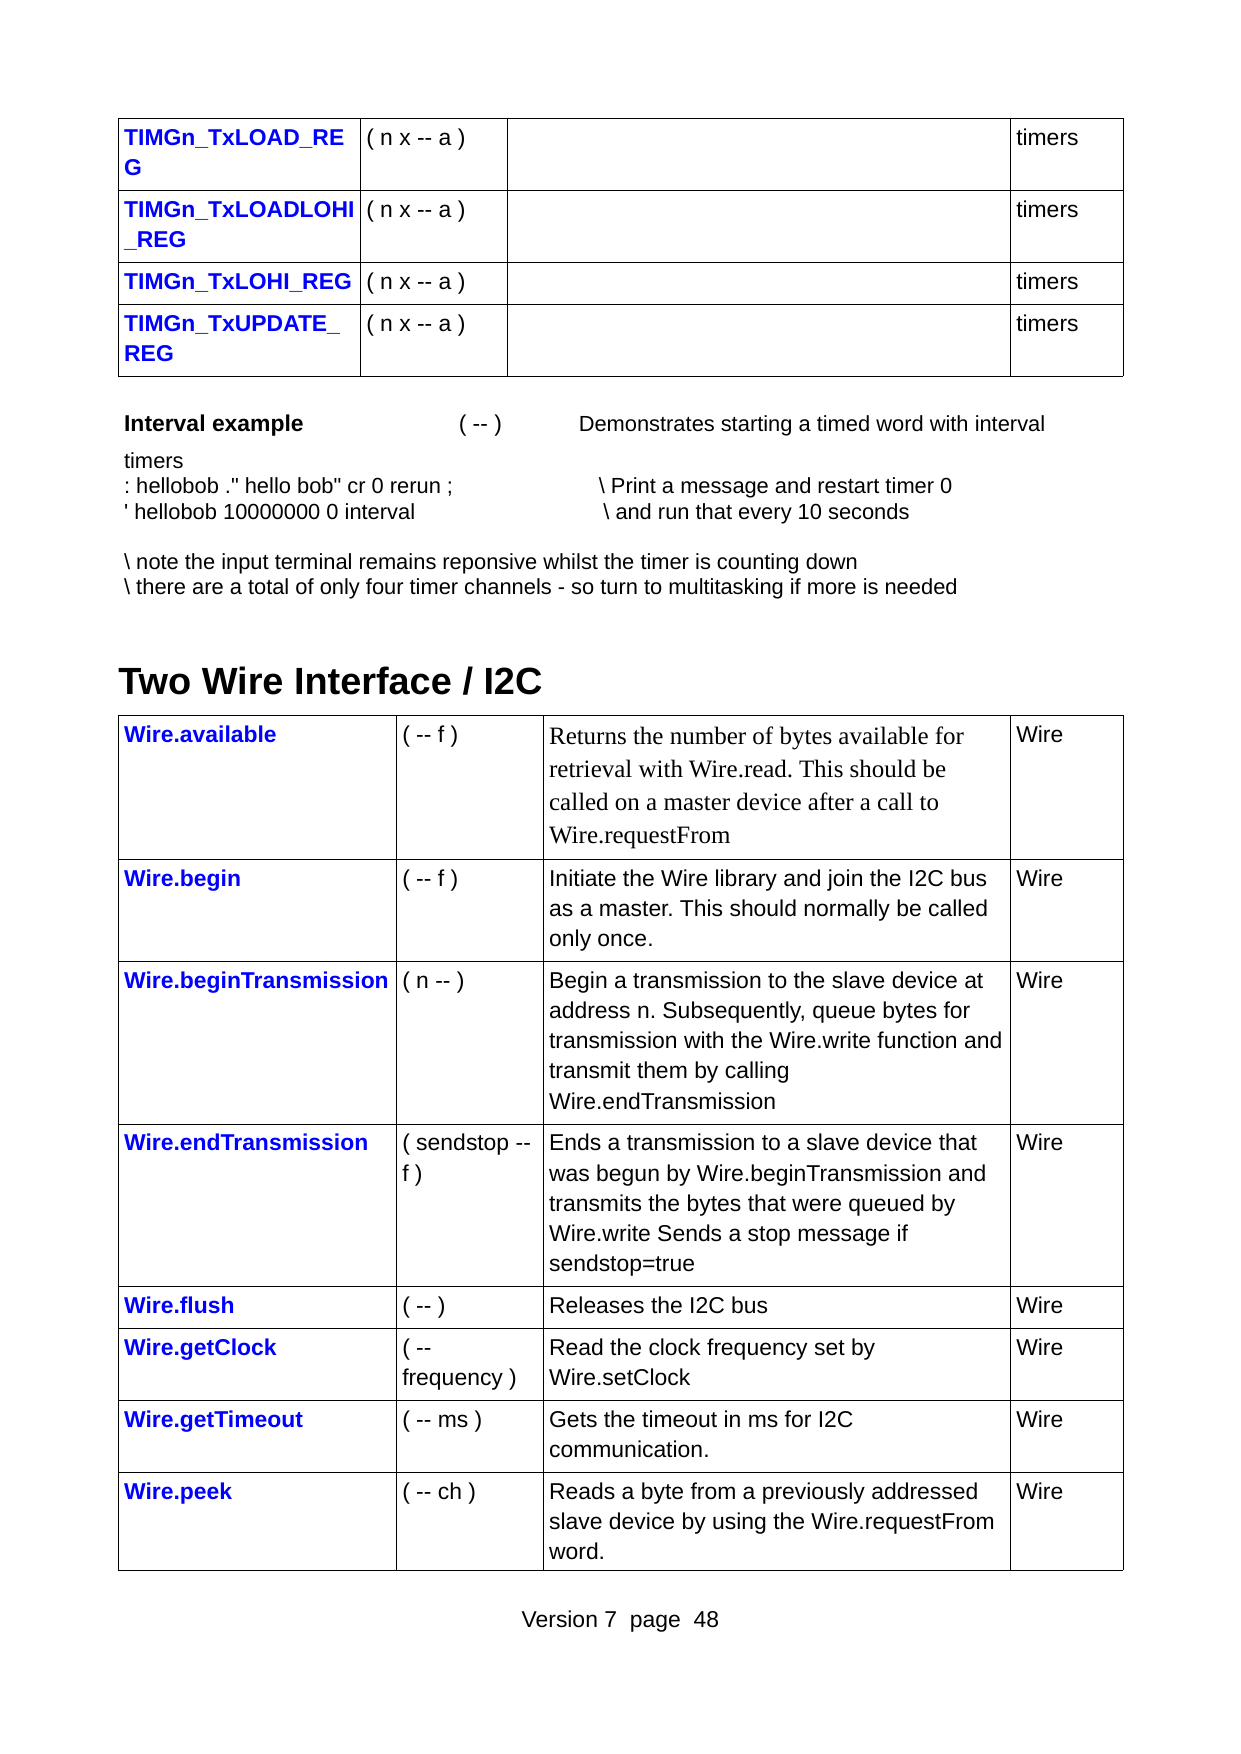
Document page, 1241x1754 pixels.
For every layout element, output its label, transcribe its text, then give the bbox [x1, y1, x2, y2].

table_cell ( -- frequency ) [397, 1329, 543, 1400]
table_cell ( n -- ) [397, 962, 543, 1123]
table_cell [508, 191, 1010, 262]
table_cell Wire.flush [119, 1287, 396, 1328]
table_cell TIMGn_TxLOAD_REG [119, 119, 360, 190]
table_cell Initiate the Wire library and join the I2C bus as a master. This should normally be called only once. [544, 860, 1010, 961]
table_cell TIMGn_TxLOHI_REG [119, 263, 360, 304]
table_cell ( -- ch ) [397, 1473, 543, 1570]
table_header Returns the number of bytes available for retrieval with Wire.read. This should be called on a master device after a call to Wire.requestFrom [544, 716, 1010, 859]
table_cell Ends a transmission to a slave device that was begun by Wire.beginTransmission and transmits the bytes that were queued by Wire.write Sends a stop message if sendstop=true [544, 1125, 1010, 1286]
table_cell ( n x -- a ) [361, 305, 507, 376]
table_cell Gets the timeout in ms for I2C communication. [544, 1401, 1010, 1472]
table_cell ( -- ) [397, 1287, 543, 1328]
table_cell Wire.getTimeout [119, 1401, 396, 1472]
table_cell TIMGn_TxUPDATE_REG [119, 305, 360, 376]
table_cell ( sendstop -- f ) [397, 1125, 543, 1286]
table_cell Reads a byte from a previously addressed slave device by using the Wire.requestFrom word. [544, 1473, 1010, 1570]
table_header ( -- ) [453, 405, 573, 442]
table_cell ( n x -- a ) [361, 263, 507, 304]
table_header Wire [1011, 716, 1123, 859]
table_cell Wire [1011, 1125, 1123, 1286]
table_cell TIMGn_TxLOADLOHI_REG [119, 191, 360, 262]
subtitle Two Wire Interface / I2C [118, 659, 1122, 703]
table_cell Read the clock frequency set by Wire.setClock [544, 1329, 1010, 1400]
table_cell Wire [1011, 1287, 1123, 1328]
table_cell Wire.endTransmission [119, 1125, 396, 1286]
table_cell timers [1011, 305, 1123, 376]
table_cell Wire [1011, 860, 1123, 961]
table_cell Wire.getClock [119, 1329, 396, 1400]
table_cell Begin a transmission to the slave device at address n. Subsequently, queue bytes for transmission with the Wire.write function and transmit them by calling Wire.endTransmission [544, 962, 1010, 1123]
table_header Interval example [118, 405, 453, 442]
table_cell Wire [1011, 1473, 1123, 1570]
table_cell ( -- ms ) [397, 1401, 543, 1472]
table_cell ( -- f ) [397, 860, 543, 961]
table_cell Wire.beginTransmission [119, 962, 396, 1123]
table_cell Wire.begin [119, 860, 396, 961]
table_cell ( n x -- a ) [361, 191, 507, 262]
table_cell Wire [1011, 1329, 1123, 1400]
table_header Demonstrates starting a timed word with interval [573, 405, 1123, 442]
table_cell Releases the I2C bus [544, 1287, 1010, 1328]
table_cell timers [1011, 191, 1123, 262]
table_header Wire.available [119, 716, 396, 859]
table_cell [508, 305, 1010, 376]
table_cell [508, 119, 1010, 190]
table_cell Wire [1011, 962, 1123, 1123]
table_header ( -- f ) [397, 716, 543, 859]
table_cell timers : hellobob ." hello bob" cr 0 rerun ; \ Print a message and restart timer 0 ' hellobob 10000000 0 interval \ and run that every 10 seconds \ note the input terminal remains reponsive whilst the timer is counting down \ there are a total of only four timer channels - so turn to multitasking if more is needed [118, 443, 1123, 605]
table_cell timers [1011, 119, 1123, 190]
table_cell timers [1011, 263, 1123, 304]
table_cell Wire [1011, 1401, 1123, 1472]
table_cell [508, 263, 1010, 304]
table_cell ( n x -- a ) [361, 119, 507, 190]
table_cell Wire.peek [119, 1473, 396, 1570]
